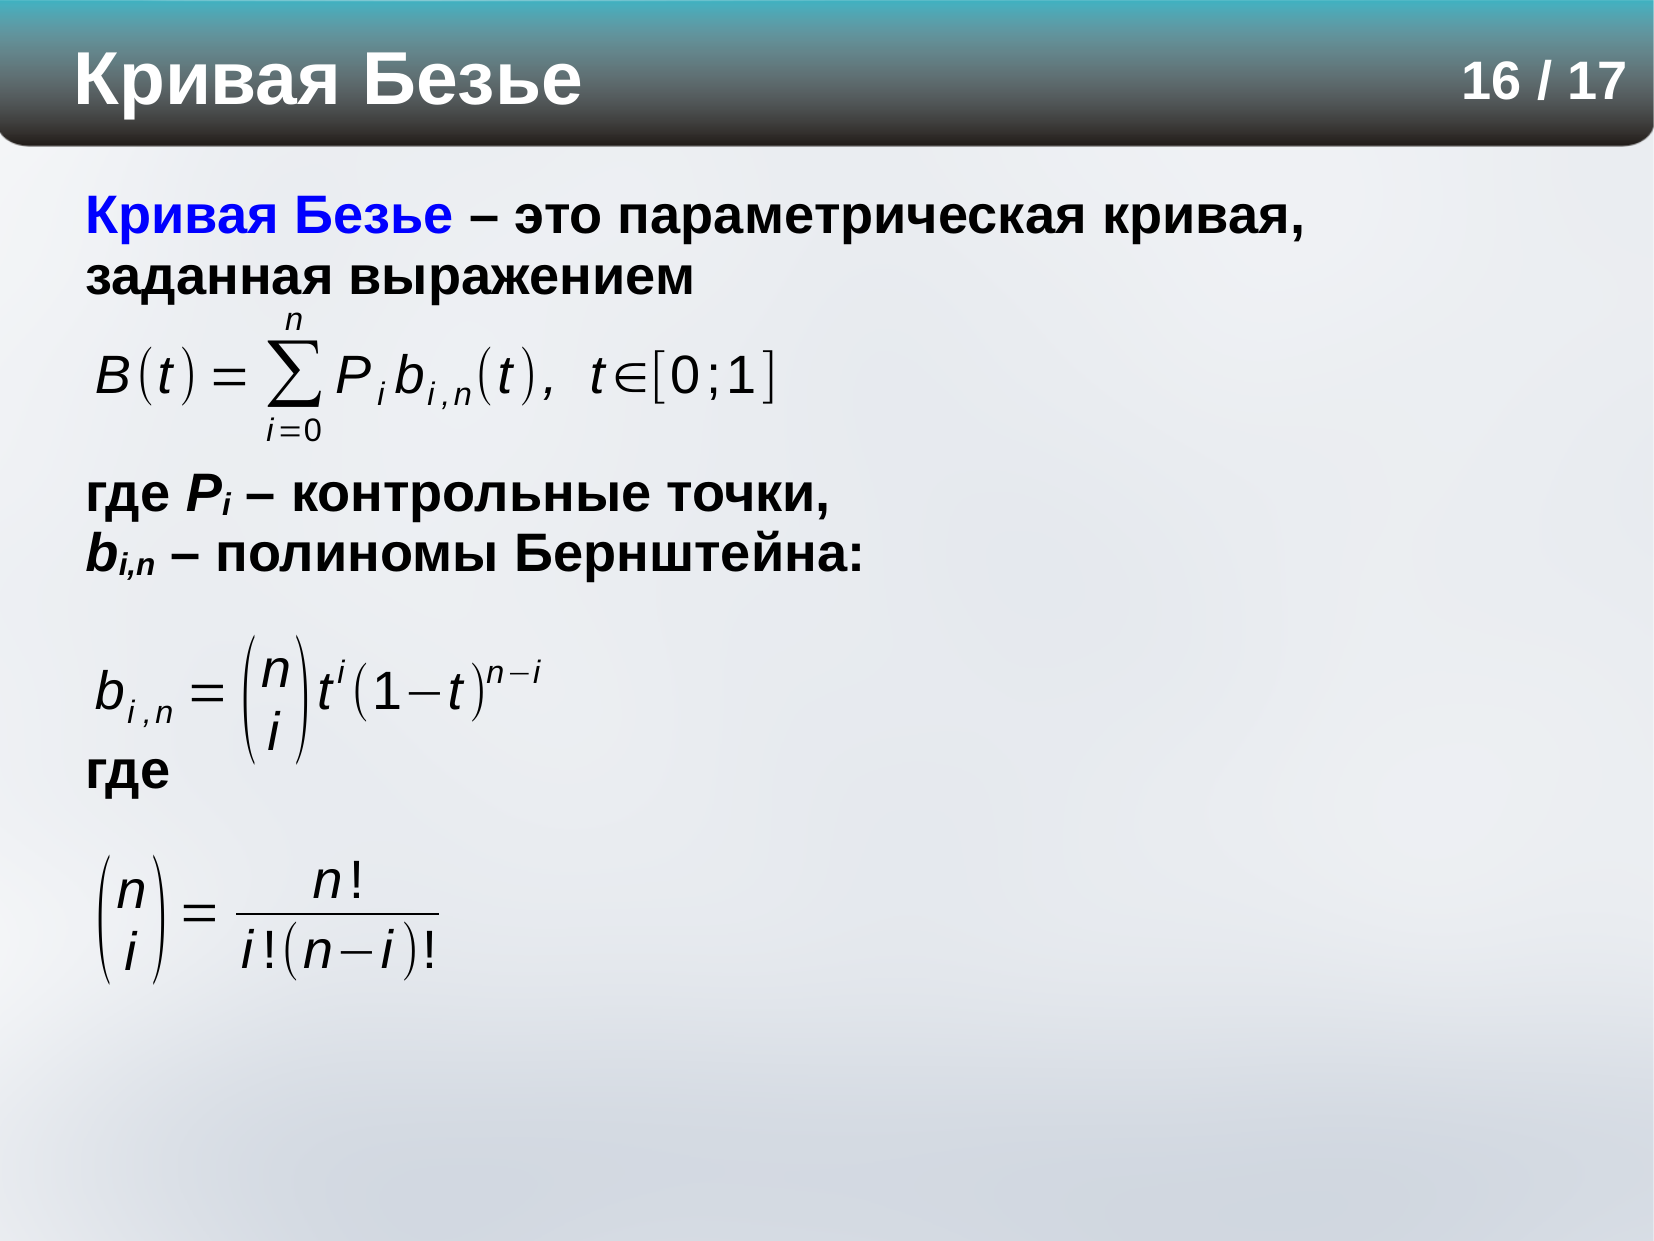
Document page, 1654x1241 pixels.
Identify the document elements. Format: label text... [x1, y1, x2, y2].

chart [88, 301, 783, 449]
picture [0, 0, 1654, 1241]
chart [88, 631, 550, 769]
chart [88, 850, 449, 989]
text_box Кривая Безье – это параметрическая кривая, заданная выражением где Pi – контрольные точки, bi,n – полиномы Бернштейна: где [70, 177, 1565, 998]
text_box <номер> / 17 [1446, 42, 1654, 179]
text_box Кривая Безье [59, 29, 1359, 129]
